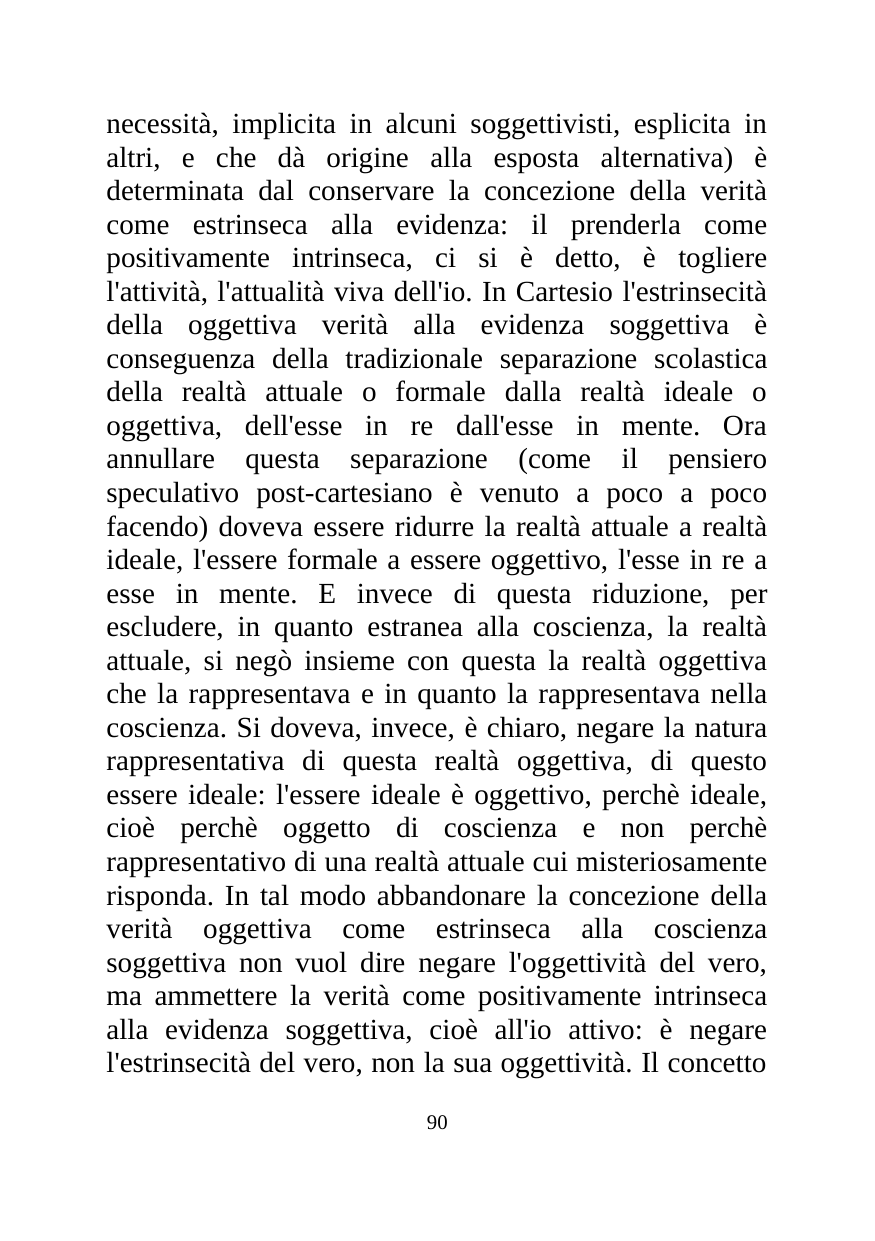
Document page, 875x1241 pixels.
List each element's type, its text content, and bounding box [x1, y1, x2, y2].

text necessità, implicita in alcuni soggettivisti, esplicita in altri, e che dà origine alla esposta alternativa) è determinata dal conservare la concezione della verità come estrinseca alla evidenza: il prenderla come positivamente intrinseca, ci si è detto, è togliere l'attività, l'attualità viva dell'io. In Cartesio l'estrinsecità della oggettiva verità alla evidenza soggettiva è conseguenza della tradizionale separazione scolastica della realtà attuale o formale dalla realtà ideale o oggettiva, dell'esse in re dall'esse in mente. Ora annullare questa separazione (come il pensiero speculativo post-cartesiano è venuto a poco a poco facendo) doveva essere ridurre la realtà attuale a realtà ideale, l'essere formale a essere oggettivo, l'esse in re a esse in mente. E invece di questa riduzione, per escludere, in quanto estranea alla coscienza, la realtà attuale, si negò insieme con questa la realtà oggettiva che la rappresentava e in quanto la rappresentava nella coscienza. Si doveva, invece, è chiaro, negare la natura rappresentativa di questa realtà oggettiva, di questo essere ideale: l'essere ideale è oggettivo, perchè ideale, cioè perchè oggetto di coscienza e non perchè rappresentativo di una realtà attuale cui misteriosamente risponda. In tal modo abbandonare la concezione della verità oggettiva come estrinseca alla coscienza soggettiva non vuol dire negare l'oggettività del vero, ma ammettere la verità come positivamente intrinseca alla evidenza soggettiva, cioè all'io attivo: è negare l'estrinsecità del vero, non la sua oggettività. Il concetto [106, 106, 768, 1079]
